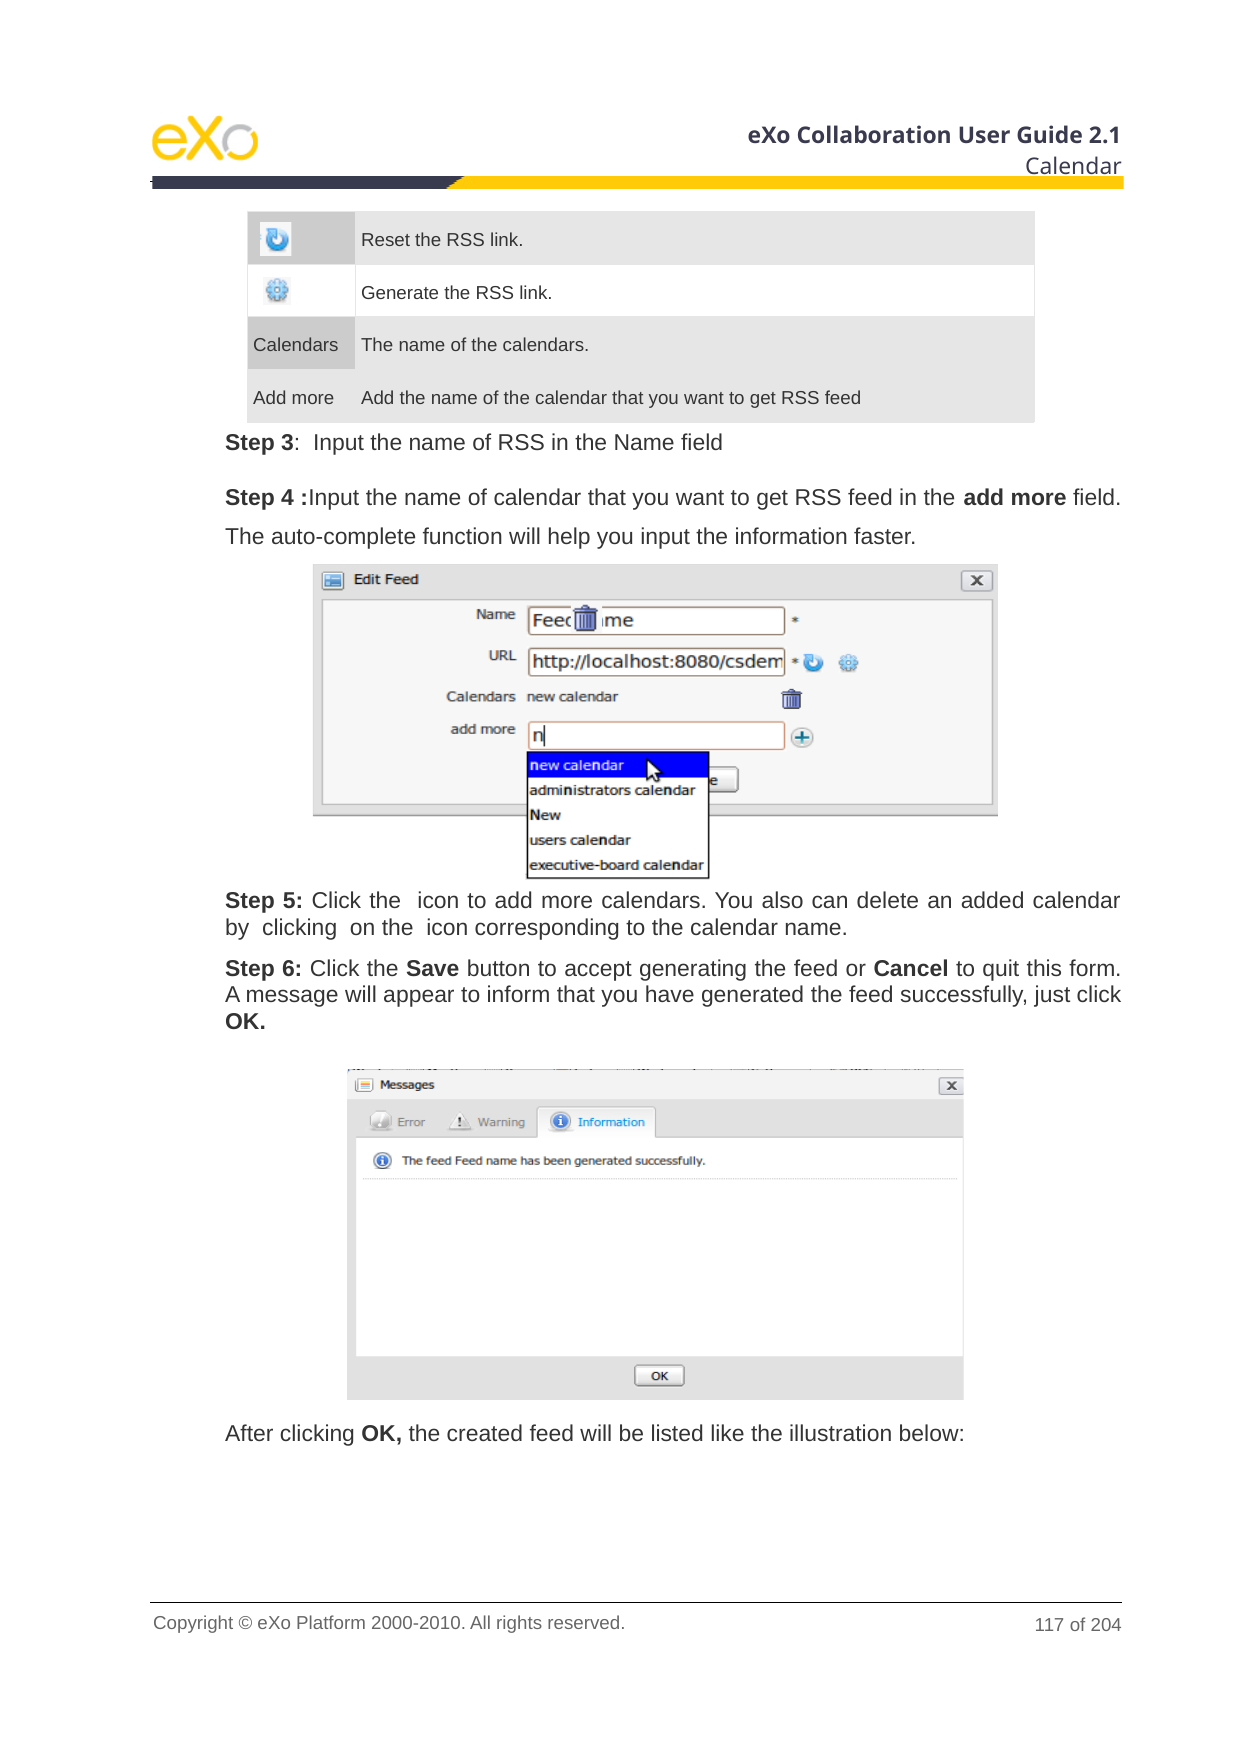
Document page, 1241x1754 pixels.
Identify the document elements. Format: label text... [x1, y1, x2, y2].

table_cell Reset the RSS link. [356, 212, 1034, 264]
table_cell [248, 212, 355, 264]
list Step 3: Input the name of RSS in the Name field [187, 429, 1122, 456]
list Step 5: Click the icon to add more calendars. You also can delete an added calendar by clicking on the icon corresponding to the calendar name. [187, 880, 1122, 940]
table_cell Add the name of the calendar that you want to get RSS feed [356, 370, 1034, 422]
list After clicking OK, the created feed will be listed like the illustration below: [187, 1042, 1122, 1446]
picture [312, 564, 998, 880]
table_cell Add more [248, 370, 355, 422]
list Step 6: Click the Save button to accept generating the feed or Cancel to quit this form. A message will appear to inform that you have generated the feed successfully, just click OK. [187, 955, 1122, 1034]
picture [152, 115, 259, 161]
picture [263, 277, 292, 305]
table_cell Calendars [248, 317, 355, 369]
table_cell The name of the calendars. [356, 317, 1034, 369]
picture [260, 222, 292, 256]
picture [152, 176, 1124, 189]
picture [347, 1069, 964, 1400]
table_cell [248, 265, 355, 316]
list Step 4 :Input the name of calendar that you want to get RSS feed in the add more field. The auto-complete function will help you input the information faster. [187, 484, 1122, 549]
table_cell Generate the RSS link. [356, 265, 1034, 316]
